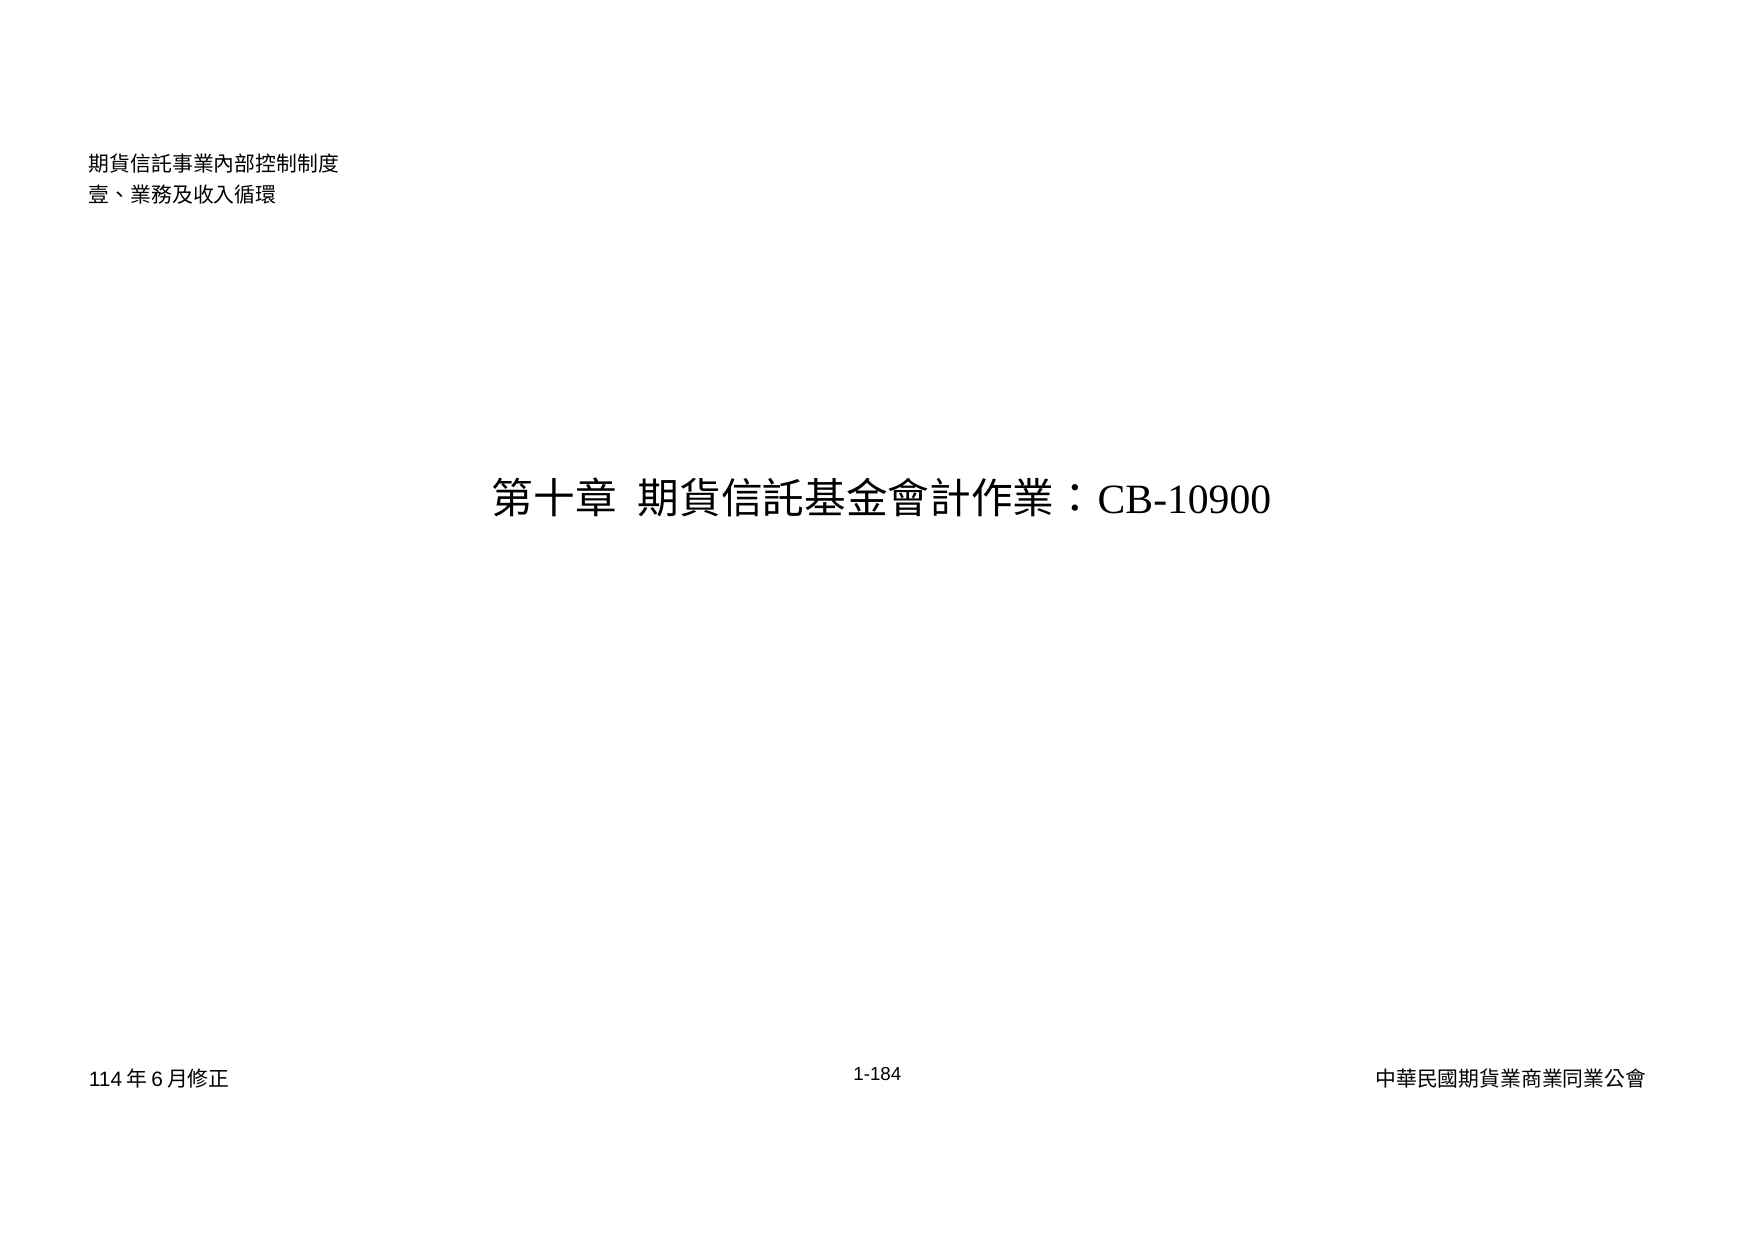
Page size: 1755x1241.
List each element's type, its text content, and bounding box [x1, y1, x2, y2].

subtitle 期貨信託基金會計作業：CB-10900 [93, 416, 1663, 541]
